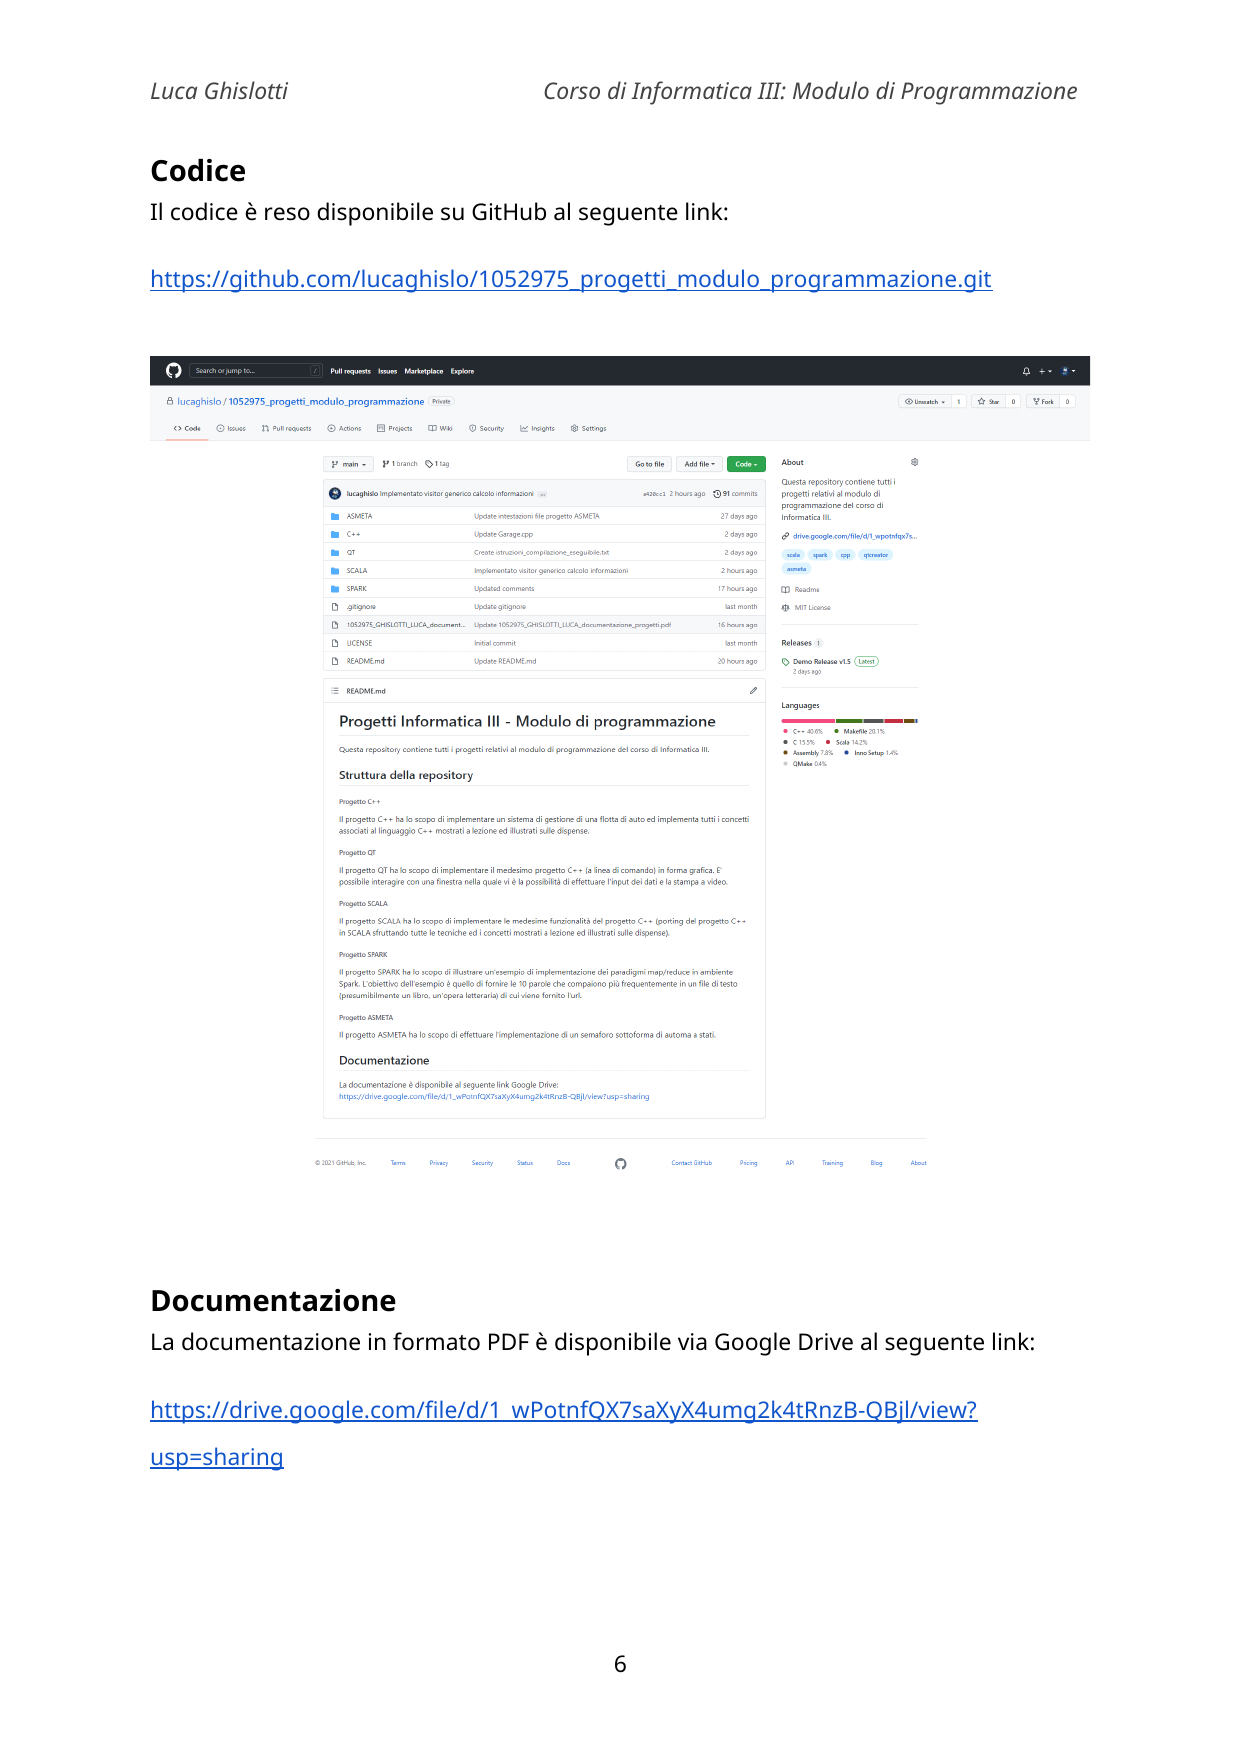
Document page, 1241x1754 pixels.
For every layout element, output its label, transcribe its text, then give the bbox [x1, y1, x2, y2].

text https://github.com/lucaghislo/1052975_progetti_modulo_programmazione.git [150, 263, 1090, 294]
picture [150, 356, 1091, 1194]
text https://drive.google.com/file/d/1_wPotnfQX7saXyX4umg2k4tRnzB-QBjl/view?usp=sharing [150, 1394, 1090, 1472]
subtitle Codice [150, 150, 1090, 190]
subtitle Documentazione [150, 1281, 1090, 1320]
text La documentazione in formato PDF è disponibile via Google Drive al seguente link: [150, 1326, 1090, 1357]
text Il codice è reso disponibile su GitHub al seguente link: [150, 196, 1090, 227]
